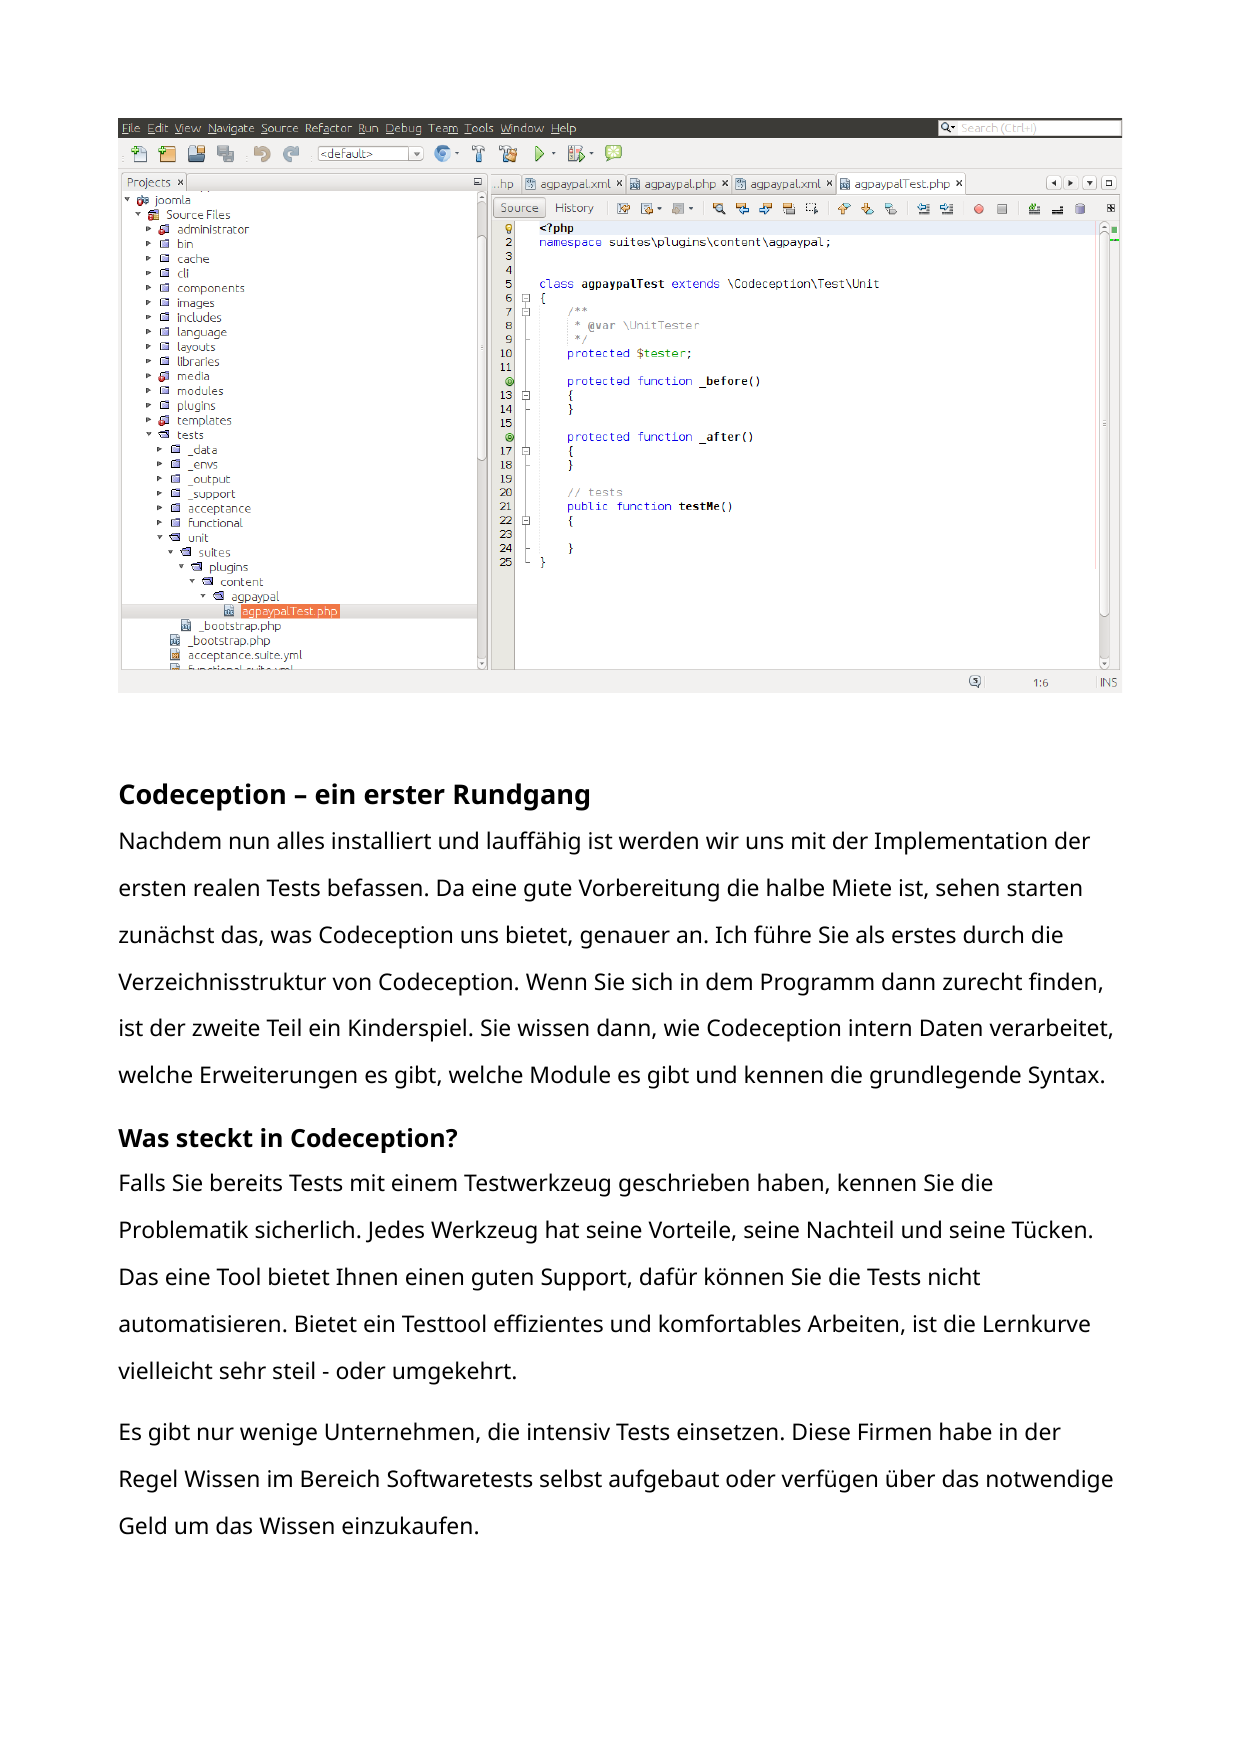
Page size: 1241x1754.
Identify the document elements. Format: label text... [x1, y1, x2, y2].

text Falls Sie bereits Tests mit einem Testwerkzeug geschrieben haben, kennen Sie die Problematik sicherlich. Jedes Werkzeug hat seine Vorteile, seine Nachteil und seine Tücken. Das eine Tool bietet Ihnen einen guten Support, dafür können Sie die Tests nicht automatisieren. Bietet ein Testtool effizientes und komfortables Arbeiten, ist die Lernkurve vielleicht sehr steil - oder umgekehrt. [118, 1167, 1122, 1386]
text Nachdem nun alles installiert und lauffähig ist werden wir uns mit der Implementation der ersten realen Tests befassen. Da eine gute Vorbereitung die halbe Miete ist, sehen starten zunächst das, was Codeception uns bietet, genauer an. Ich führe Sie als erstes durch die Verzeichnisstruktur von Codeception. Wenn Sie sich in dem Programm dann zurecht finden, ist der zweite Teil ein Kinderspiel. Sie wissen dann, wie Codeception intern Daten verarbeitet, welche Erweiterungen es gibt, welche Module es gibt und kennen die grundlegende Syntax. [118, 825, 1122, 1091]
subtitle Was steckt in Codeception? [118, 1121, 1122, 1155]
subtitle Codeception – ein erster Rundgang [118, 776, 1122, 812]
text Es gibt nur wenige Unternehmen, die intensiv Tests einsetzen. Diese Firmen habe in der Regel Wissen im Bereich Softwaretests selbst aufgebaut oder verfügen über das notwendige Geld um das Wissen einzukaufen. [118, 1416, 1122, 1541]
picture [118, 118, 1123, 693]
